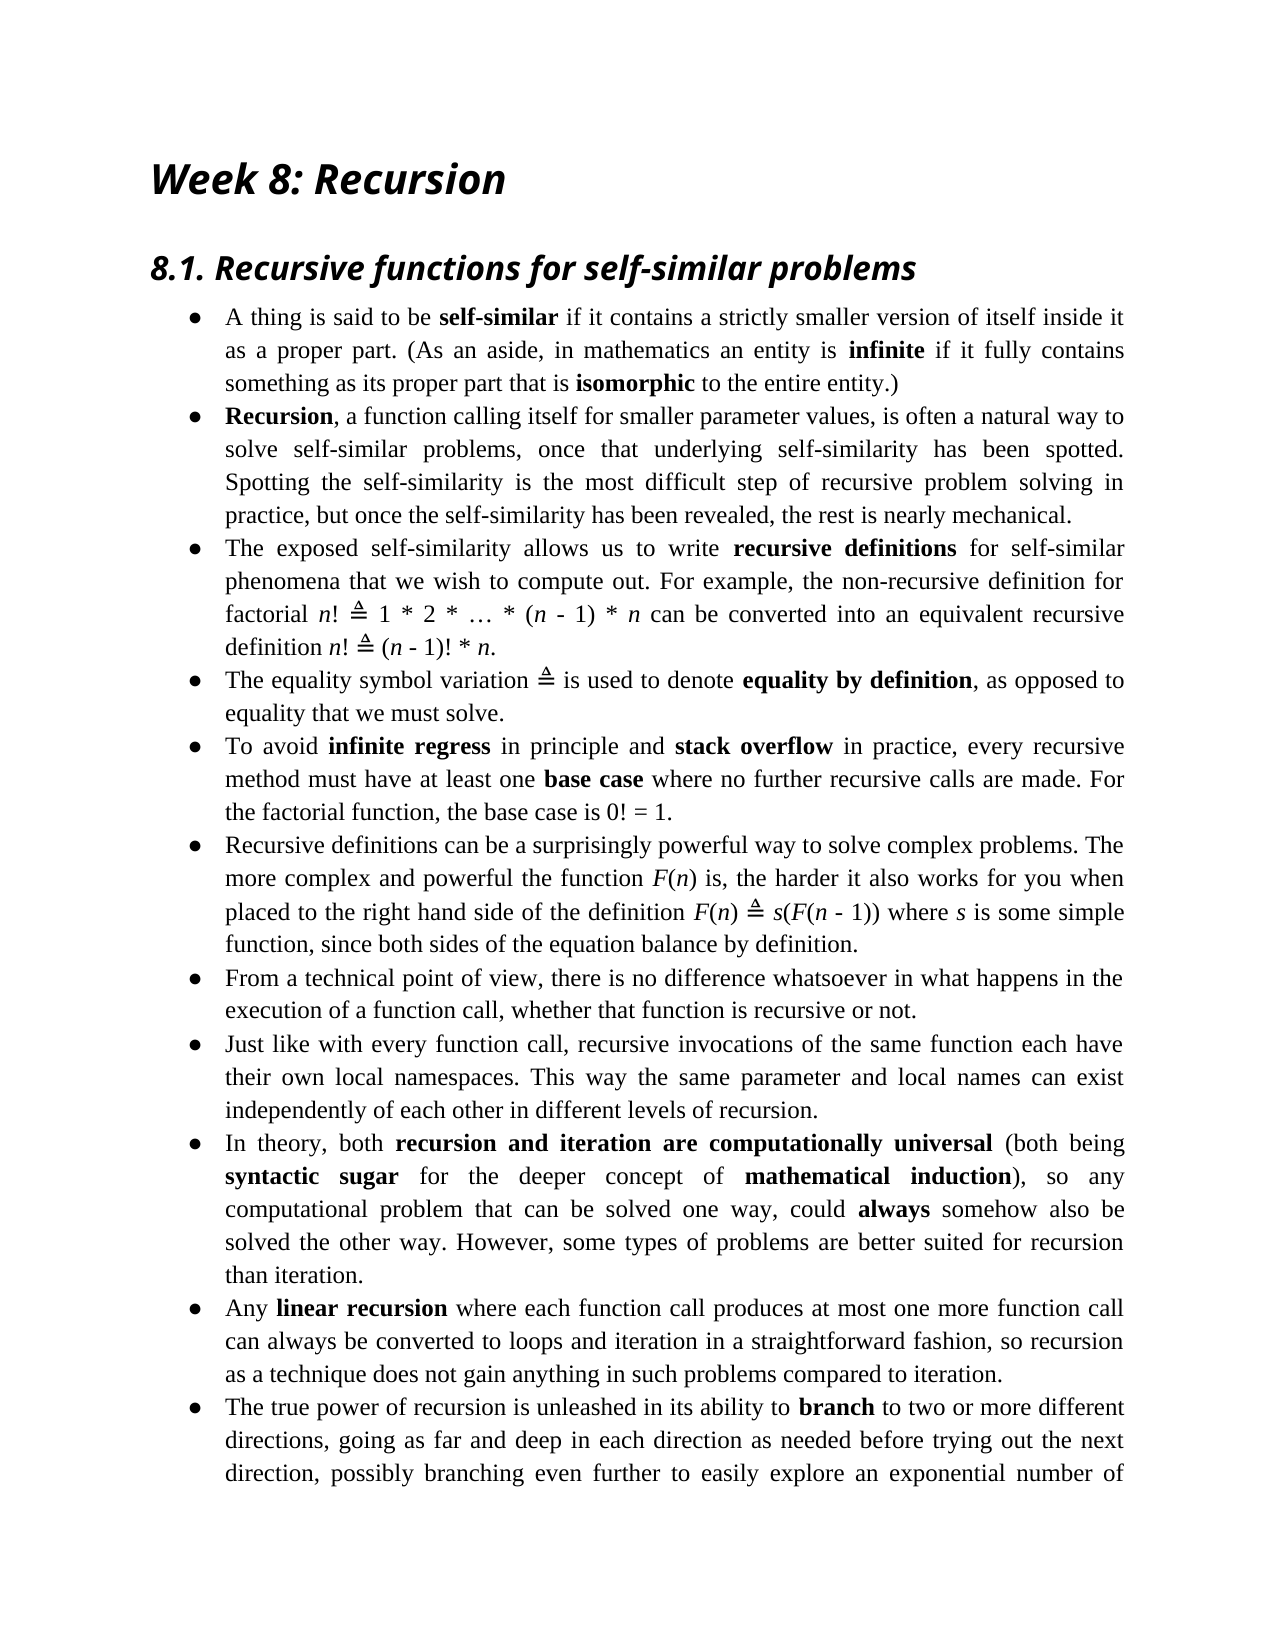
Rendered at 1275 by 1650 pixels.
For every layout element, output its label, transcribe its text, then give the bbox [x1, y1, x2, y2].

list A thing is said to be self-similar if it contains a strictly smaller version of itself inside it as a proper part. (As an aside, in mathematics an entity is infinite if it fully contains something as its proper part that is isomorphic to the entire entity.) [187, 302, 1125, 397]
subtitle 8.1. Recursive functions for self-similar problems [150, 244, 1125, 290]
list Just like with every function call, recursive invocations of the same function each have their own local namespaces. This way the same parameter and local names can exist independently of each other in different levels of recursion. [187, 1029, 1125, 1123]
list Recursive definitions can be a surprisingly powerful way to solve complex problems. The more complex and powerful the function F(n) is, the harder it also works for you when placed to the right hand side of the definition F(n) ≜ s(F(n - 1)) where s is some simple function, since both sides of the equation balance by definition. [187, 831, 1125, 958]
list To avoid infinite regress in principle and stack overflow in practice, every recursive method must have at least one base case where no further recursive calls are made. For the factorial function, the base case is 0! = 1. [187, 731, 1125, 826]
list Recursion, a function calling itself for smaller parameter values, is often a natural way to solve self-similar problems, once that underlying self-similarity has been spotted. Spotting the self-similarity is the most difficult step of recursive problem solving in practice, but once the self-similarity has been revealed, the rest is nearly mechanical. [187, 401, 1125, 529]
list The true power of recursion is unleashed in its ability to branch to two or more different directions, going as far and deep in each direction as needed before trying out the next direction, possibly branching even further to easily explore an exponential number of [187, 1392, 1125, 1487]
subtitle Week 8: Recursion [150, 150, 1125, 207]
list Any linear recursion where each function call produces at most one more function call can always be converted to loops and iteration in a straightforward fashion, so recursion as a technique does not gain anything in such problems compared to iteration. [187, 1293, 1125, 1388]
list The exposed self-similarity allows us to write recursive definitions for self-similar phenomena that we wish to compute out. For example, the non-recursive definition for factorial n! ≜ 1 * 2 * … * (n - 1) * n can be converted into an equivalent recursive definition n! ≜ (n - 1)! * n. [187, 533, 1125, 661]
list In theory, both recursion and iteration are computationally universal (both being syntactic sugar for the deeper concept of mathematical induction), so any computational problem that can be solved one way, could always somehow also be solved the other way. However, some types of problems are better suited for recursion than iteration. [187, 1128, 1125, 1288]
list From a technical point of view, there is no difference whatsoever in what happens in the execution of a function call, whether that function is recursive or not. [187, 963, 1125, 1024]
list The equality symbol variation ≜ is used to denote equality by definition, as opposed to equality that we must solve. [187, 665, 1125, 727]
